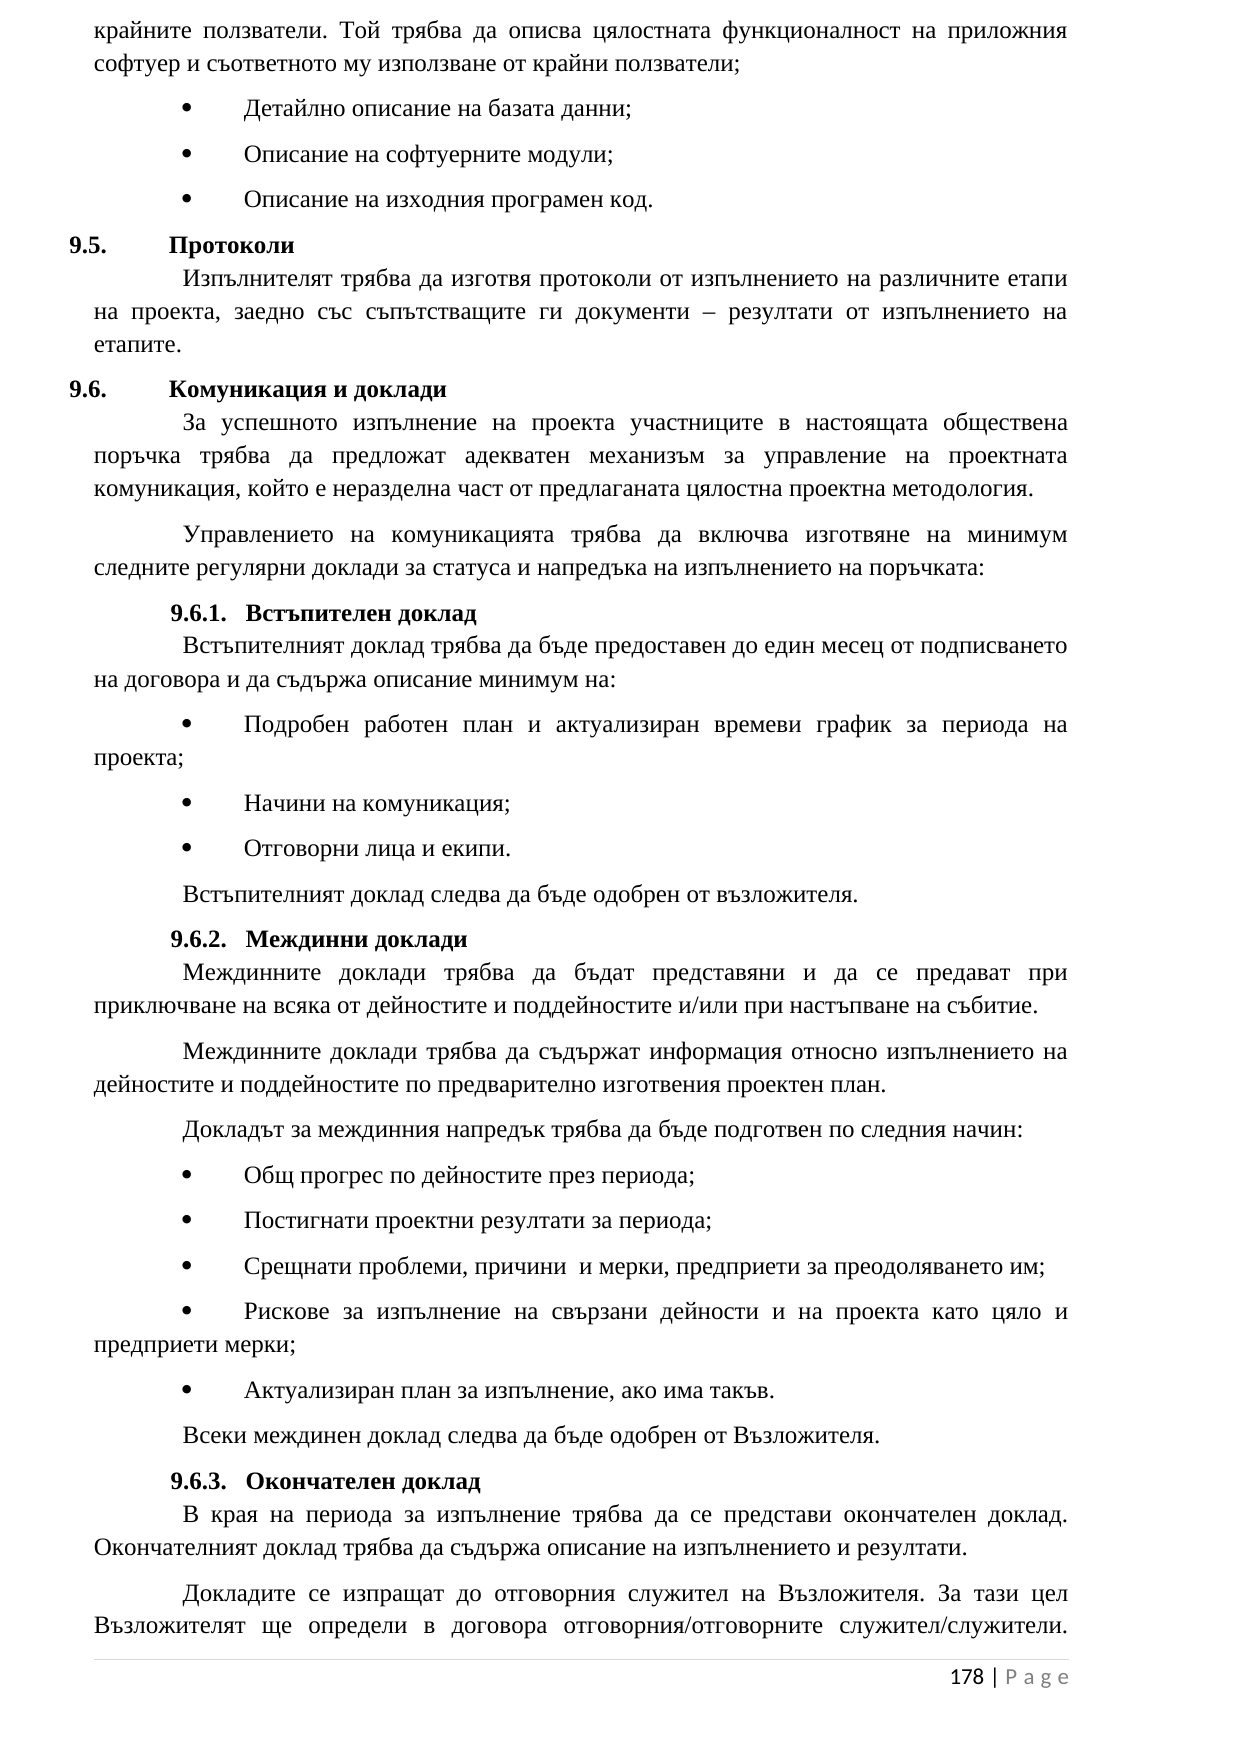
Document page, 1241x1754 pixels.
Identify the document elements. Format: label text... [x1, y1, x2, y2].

list крайните ползватели. Той трябва да описва цялостната функционалност на приложния софтуер и съответното му използване от крайни ползватели; [94, 15, 1069, 77]
list Начини на комуникация; [94, 788, 1069, 816]
text Междинните доклади трябва да бъдат представяни и да се предават при приключване на всяка от дейностите и поддейностите и/или при настъпване на събитие. [94, 957, 1069, 1019]
list Детайлно описание на базата данни; [94, 93, 1069, 122]
list Постигнати проектни резултати за периода; [94, 1205, 1069, 1234]
subtitle Комуникация и доклади [69, 374, 1069, 403]
subtitle Протоколи [69, 230, 1069, 259]
subtitle Встъпителен доклад [170, 598, 1069, 626]
text Всеки междинен доклад следва да бъде одобрен от Възложителя. [94, 1421, 1069, 1449]
list Подробен работен план и актуализиран времеви график за периода на проекта; [94, 709, 1069, 771]
text В края на периода за изпълнение трябва да се представи окончателен доклад. Окончателният доклад трябва да съдържа описание на изпълнението и резултати. [94, 1499, 1069, 1561]
list Рискове за изпълнение на свързани дейности и на проекта като цяло и предприети мерки; [94, 1296, 1069, 1358]
text Докладът за междинния напредък трябва да бъде подготвен по следния начин: [94, 1114, 1069, 1143]
text Управлението на комуникацията трябва да включва изготвяне на минимум следните регулярни доклади за статуса и напредъка на изпълнението на поръчката: [94, 519, 1069, 581]
text Докладите се изпращат до отговорния служител на Възложителя. За тази цел Възложителят ще определи в договора отговорния/отговорните служител/служители. [94, 1578, 1069, 1639]
list Актуализиран план за изпълнение, ако има такъв. [94, 1375, 1069, 1404]
list Описание на софтуерните модули; [94, 139, 1069, 168]
subtitle Междинни доклади [170, 924, 1069, 953]
subtitle Окончателен доклад [170, 1466, 1069, 1495]
list Отговорни лица и екипи. [94, 833, 1069, 862]
text За успешното изпълнение на проекта участниците в настоящата обществена поръчка трябва да предложат адекватен механизъм за управление на проектната комуникация, който е неразделна част от предлаганата цялостна проектна методология. [94, 407, 1069, 502]
text Междинните доклади трябва да съдържат информация относно изпълнението на дейностите и поддейностите по предварително изготвения проектен план. [94, 1036, 1069, 1098]
text Изпълнителят трябва да изготвя протоколи от изпълнението на различните етапи на проекта, заедно със съпътстващите ги документи – резултати от изпълнението на етапите. [94, 263, 1069, 358]
list Общ прогрес по дейностите през периода; [94, 1160, 1069, 1189]
list Описание на изходния програмен код. [94, 184, 1069, 213]
text Встъпителният доклад трябва да бъде предоставен до един месец от подписването на договора и да съдържа описание минимум на: [94, 631, 1069, 692]
list Срещнати проблеми, причини и мерки, предприети за преодоляването им; [94, 1251, 1069, 1280]
text Встъпителният доклад следва да бъде одобрен от възложителя. [94, 879, 1069, 907]
